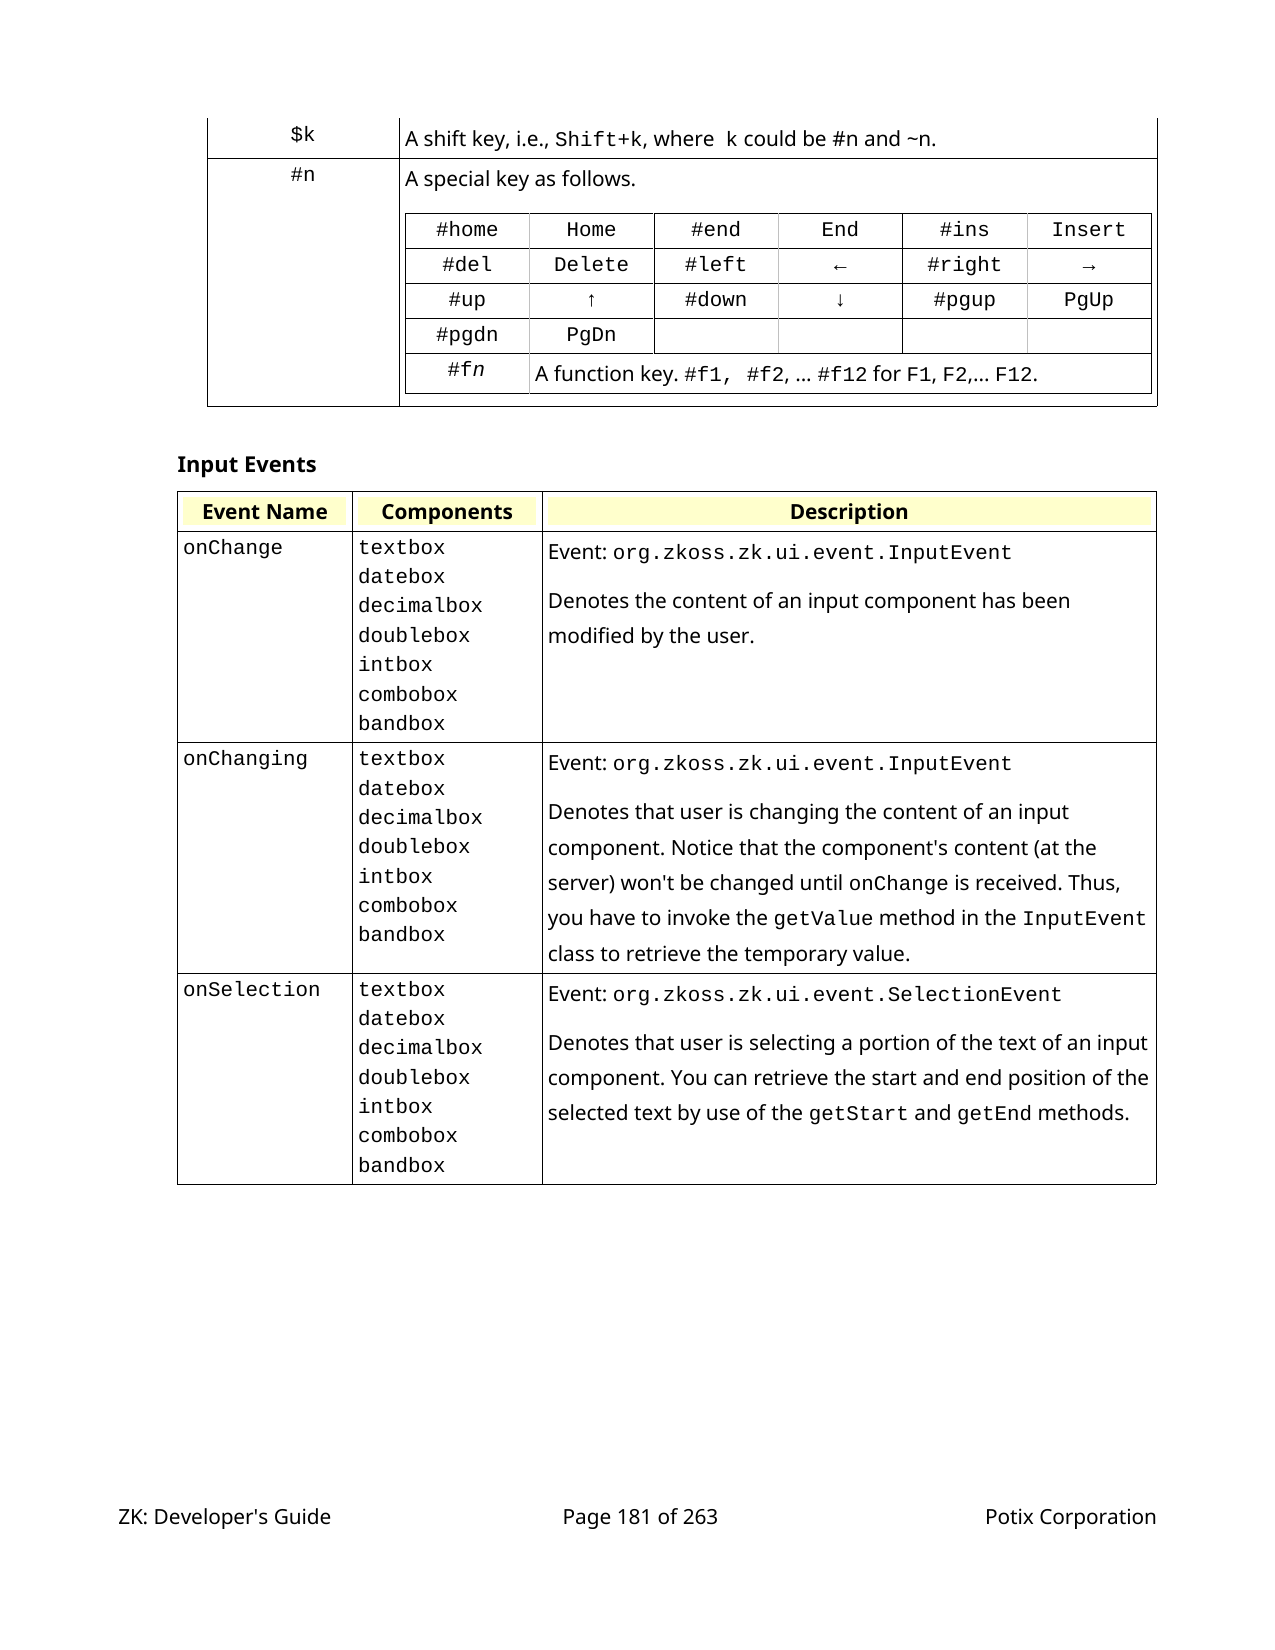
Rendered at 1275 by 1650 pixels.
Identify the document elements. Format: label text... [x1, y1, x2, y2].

table_header Event Name [178, 492, 352, 531]
table_cell #up [406, 284, 529, 318]
table_cell ← [779, 249, 902, 283]
table_cell onChange [178, 532, 352, 742]
table_header Home [530, 214, 653, 248]
table_cell Event: org.zkoss.zk.ui.event.InputEvent Denotes the content of an input component has been modified by the user. [543, 532, 1156, 742]
table_header End [779, 214, 902, 248]
table_cell textbox datebox decimalbox doublebox intbox combobox bandbox [353, 974, 542, 1184]
table_cell $k [208, 118, 399, 158]
table_cell Event: org.zkoss.zk.ui.event.InputEvent Denotes that user is changing the content of an input component. Notice that the component's content (at the server) won't be changed until onChange is received. Thus, you have to invoke the getValue method in the InputEvent class to retrieve the temporary value. [543, 743, 1156, 973]
table_header #home [406, 214, 529, 248]
table_cell [779, 319, 902, 353]
table_cell ↓ [779, 284, 902, 318]
table_cell A special key as follows. [400, 159, 1157, 406]
table_cell A shift key, i.e., Shift+k, where k could be #n and ~n. [400, 118, 1157, 158]
table_cell #pgdn [406, 319, 529, 353]
table_header Description [543, 492, 1156, 531]
table_header #ins [903, 214, 1027, 248]
table_cell #left [655, 249, 778, 283]
table_cell #del [406, 249, 529, 283]
table_header #end [655, 214, 778, 248]
table_cell #fn [406, 354, 529, 393]
table_cell Event: org.zkoss.zk.ui.event.SelectionEvent Denotes that user is selecting a portion of the text of an input component. You can retrieve the start and end position of the selected text by use of the getStart and getEnd methods. [543, 974, 1156, 1184]
table_cell [1028, 319, 1151, 353]
table_cell #pgup [903, 284, 1027, 318]
table_cell #n [208, 159, 399, 406]
table_cell PgUp [1028, 284, 1151, 318]
table_cell [903, 319, 1027, 353]
table_cell onChanging [178, 743, 352, 973]
table_cell Delete [530, 249, 653, 283]
table_cell #down [655, 284, 778, 318]
table_cell [655, 319, 778, 353]
table_cell textbox datebox decimalbox doublebox intbox combobox bandbox [353, 743, 542, 973]
subtitle Input Events [177, 449, 1157, 479]
table_header Insert [1028, 214, 1151, 248]
table_cell A function key. #f1, #f2, ... #f12 for F1, F2,... F12. [530, 354, 1151, 393]
table_header Components [353, 492, 542, 531]
table_cell textbox datebox decimalbox doublebox intbox combobox bandbox [353, 532, 542, 742]
table_cell PgDn [530, 319, 653, 353]
table_cell ↑ [530, 284, 653, 318]
table_cell → [1028, 249, 1151, 283]
table_cell onSelection [178, 974, 352, 1184]
table_cell #right [903, 249, 1027, 283]
